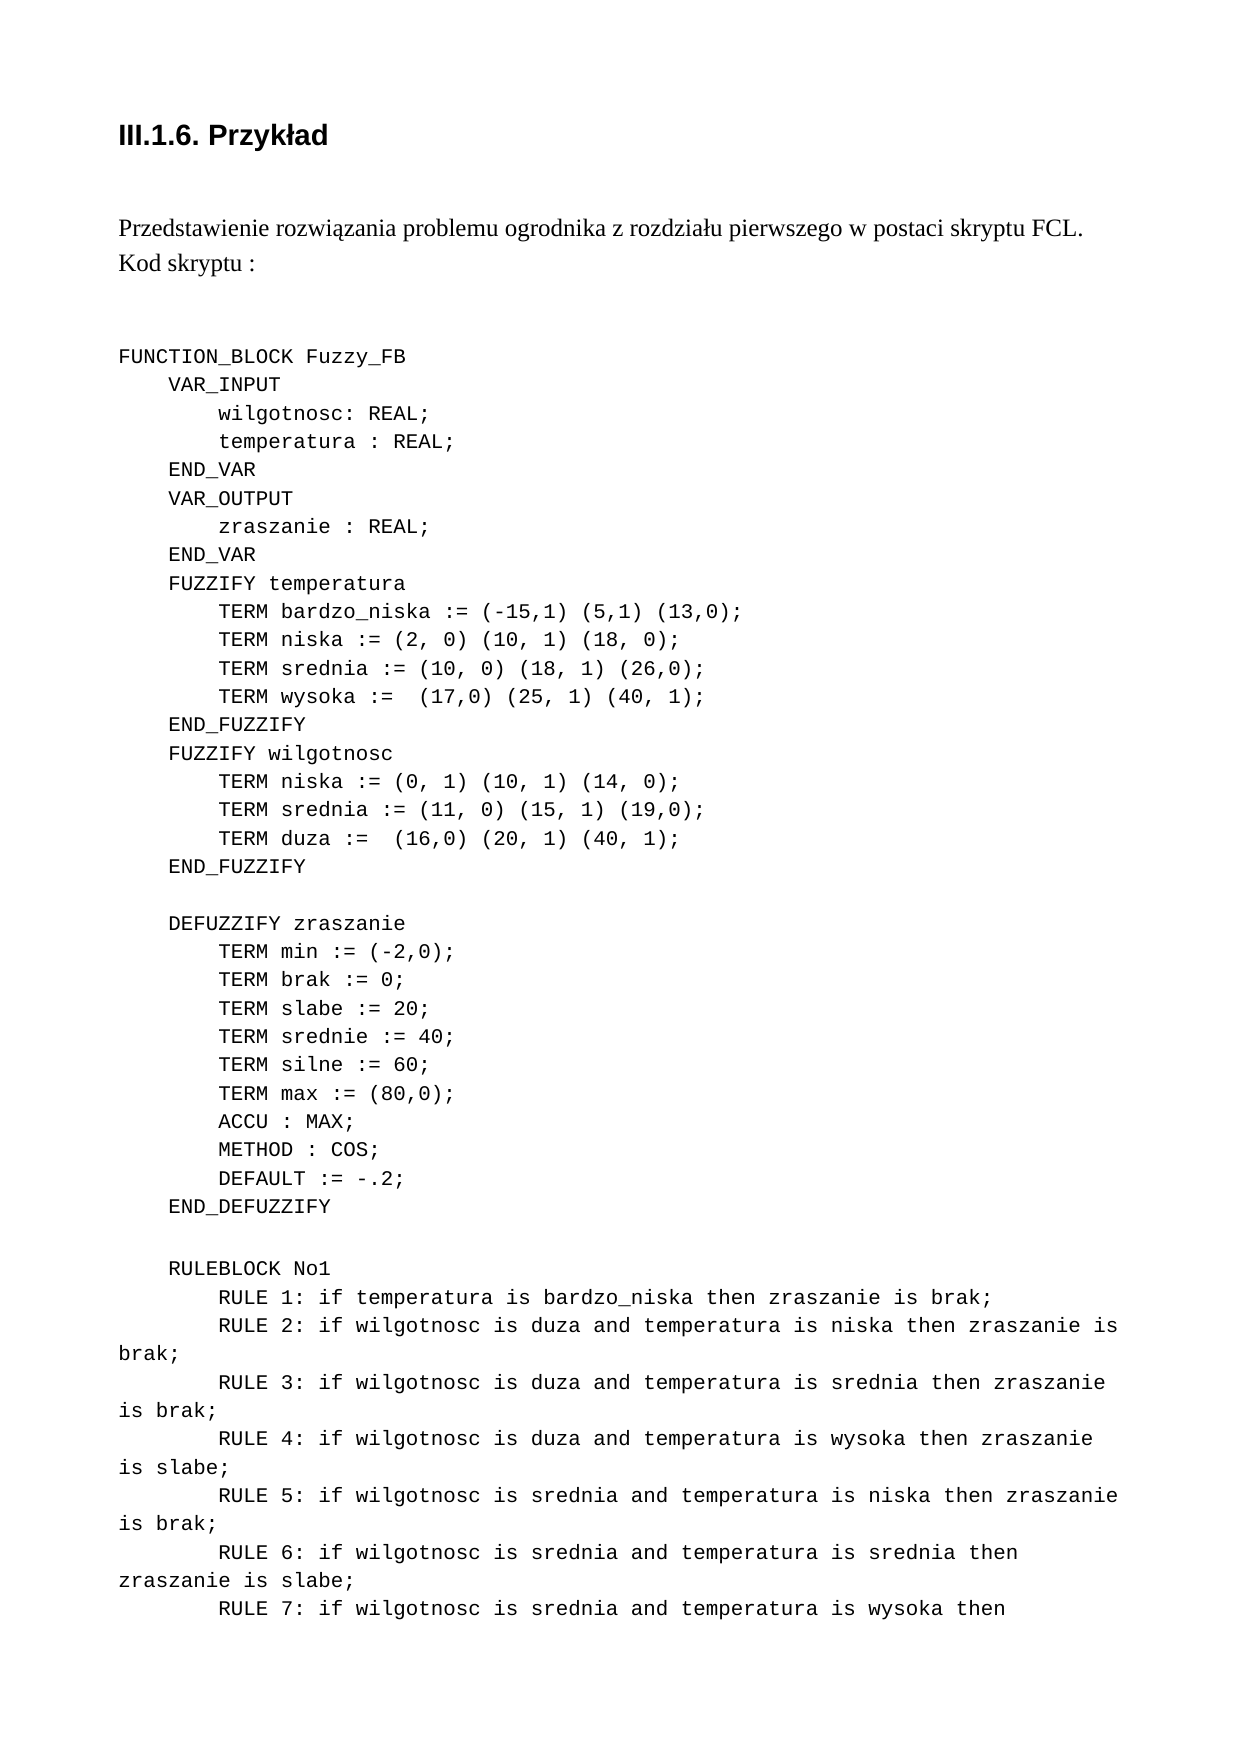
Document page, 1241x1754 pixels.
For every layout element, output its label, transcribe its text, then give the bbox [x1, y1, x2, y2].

text TERM max := (80,0); [118, 1083, 1122, 1106]
text RULE 6: if wilgotnosc is srednia and temperatura is srednia then zraszanie is slabe; [118, 1542, 1122, 1594]
text END_FUZZIFY [118, 714, 1122, 738]
text TERM srednia := (11, 0) (15, 1) (19,0); [118, 799, 1122, 823]
text METHOD : COS; [118, 1139, 1122, 1163]
text TERM min := (-2,0); [118, 941, 1122, 965]
text TERM srednia := (10, 0) (18, 1) (26,0); [118, 658, 1122, 681]
text END_VAR [118, 544, 1122, 568]
text zraszanie : REAL; [118, 516, 1122, 540]
text RULE 1: if temperatura is bardzo_niska then zraszanie is brak; [118, 1287, 1122, 1310]
text FUZZIFY wilgotnosc [118, 743, 1122, 766]
text RULE 5: if wilgotnosc is srednia and temperatura is niska then zraszanie is brak; [118, 1485, 1122, 1537]
text RULE 7: if wilgotnosc is srednia and temperatura is wysoka then [118, 1598, 1122, 1622]
text FUZZIFY temperatura [118, 573, 1122, 596]
text TERM wysoka := (17,0) (25, 1) (40, 1); [118, 686, 1122, 710]
text Przedstawienie rozwiązania problemu ogrodnika z rozdziału pierwszego w postaci skryptu FCL. Kod skryptu : [118, 213, 1122, 277]
subtitle Przykład [118, 118, 1122, 152]
text TERM slabe := 20; [118, 998, 1122, 1021]
text RULE 4: if wilgotnosc is duza and temperatura is wysoka then zraszanie is slabe; [118, 1428, 1122, 1480]
text TERM brak := 0; [118, 969, 1122, 993]
text END_VAR [118, 459, 1122, 483]
text ACCU : MAX; [118, 1111, 1122, 1135]
text TERM duza := (16,0) (20, 1) (40, 1); [118, 828, 1122, 851]
text wilgotnosc: REAL; [118, 403, 1122, 426]
text RULEBLOCK No1 [118, 1258, 1122, 1282]
text RULE 3: if wilgotnosc is duza and temperatura is srednia then zraszanie is brak; [118, 1372, 1122, 1424]
text RULE 2: if wilgotnosc is duza and temperatura is niska then zraszanie is brak; [118, 1315, 1122, 1367]
text TERM niska := (2, 0) (10, 1) (18, 0); [118, 629, 1122, 653]
text TERM srednie := 40; [118, 1026, 1122, 1050]
text VAR_OUTPUT [118, 488, 1122, 511]
text TERM niska := (0, 1) (10, 1) (14, 0); [118, 771, 1122, 795]
text END_DEFUZZIFY [118, 1196, 1122, 1220]
text DEFAULT := -.2; [118, 1168, 1122, 1191]
text VAR_INPUT [118, 374, 1122, 398]
text TERM bardzo_niska := (-15,1) (5,1) (13,0); [118, 601, 1122, 625]
text DEFUZZIFY zraszanie [118, 913, 1122, 936]
text TERM silne := 60; [118, 1054, 1122, 1078]
text END_FUZZIFY [118, 856, 1122, 880]
text FUNCTION_BLOCK Fuzzy_FB [118, 346, 1122, 370]
text temperatura : REAL; [118, 431, 1122, 455]
